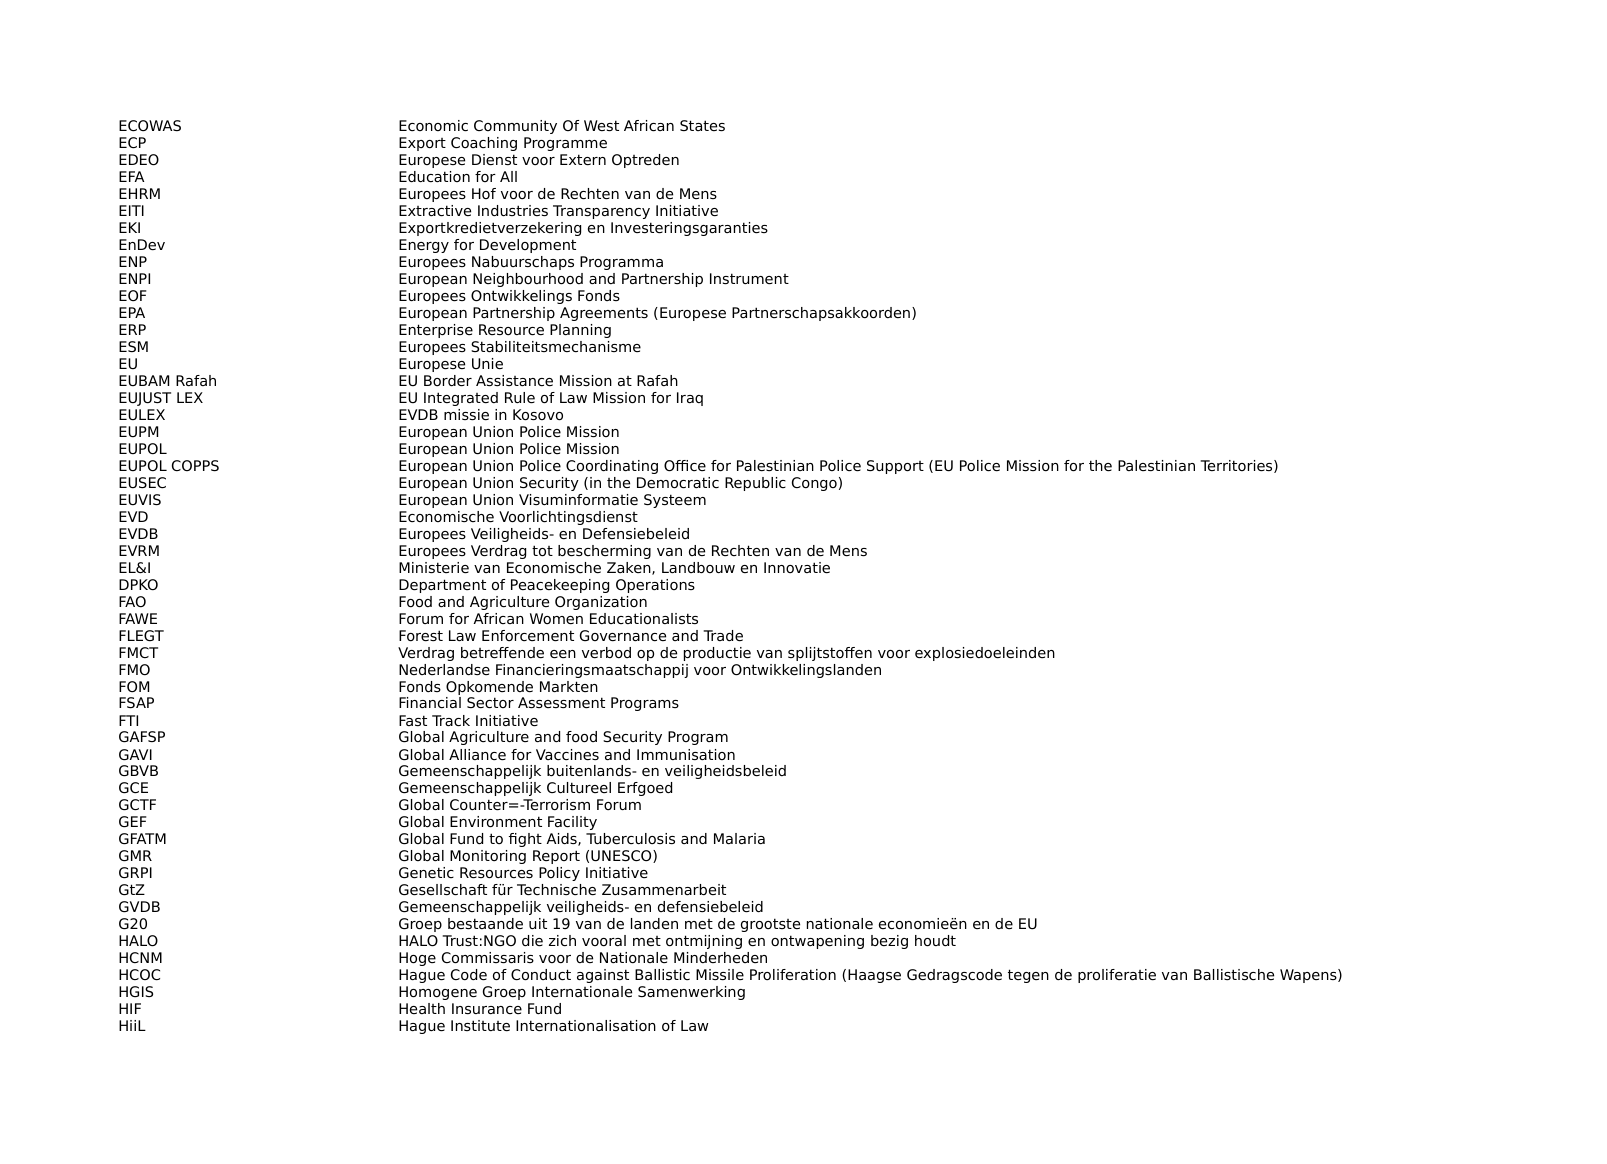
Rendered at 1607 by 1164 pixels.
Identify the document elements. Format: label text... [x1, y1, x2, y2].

table_cell Hague Institute Internationalisation of Law [392, 1018, 1488, 1035]
table_cell European Union Police Mission [392, 441, 1488, 458]
table_cell Department of Peacekeeping Operations [392, 577, 1488, 593]
table_cell FOM [118, 679, 392, 695]
table_cell EKI [118, 220, 392, 237]
table_cell EU [118, 356, 392, 373]
table_cell Food and Agriculture Organization [392, 594, 1488, 611]
table_cell FSAP [118, 695, 392, 712]
table_cell Forest Law Enforcement Governance and Trade [392, 628, 1488, 644]
table_cell EL&I [118, 560, 392, 577]
table_cell ECOWAS [118, 118, 392, 135]
table_cell EITI [118, 203, 392, 220]
table_cell FAWE [118, 611, 392, 627]
table_cell EUPOL [118, 441, 392, 458]
table_cell Europees Ontwikkelings Fonds [392, 288, 1488, 305]
table_cell EUJUST LEX [118, 390, 392, 407]
table_cell G20 [118, 916, 392, 933]
table_cell European Neighbourhood and Partnership Instrument [392, 271, 1488, 288]
table_cell HALO Trust:NGO die zich vooral met ontmijning en ontwapening bezig houdt [392, 933, 1488, 950]
table_cell Education for All [392, 169, 1488, 186]
table_cell EVDB [118, 526, 392, 543]
table_cell EUPM [118, 424, 392, 441]
table_cell Gemeenschappelijk buitenlands- en veiligheidsbeleid [392, 763, 1488, 780]
table_cell GAFSP [118, 729, 392, 746]
table_cell European Union Visuminformatie Systeem [392, 492, 1488, 509]
table_cell Groep bestaande uit 19 van de landen met de grootste nationale economieën en de EU [392, 916, 1488, 933]
table_cell FMCT [118, 645, 392, 661]
table_cell EVDB missie in Kosovo [392, 407, 1488, 424]
table_cell Hague Code of Conduct against Ballistic Missile Proliferation (Haagse Gedragscode tegen de proliferatie van Ballistische Wapens) [392, 967, 1488, 984]
table_cell Economic Community Of West African States [392, 118, 1488, 135]
table_cell FLEGT [118, 628, 392, 644]
table_cell Enterprise Resource Planning [392, 322, 1488, 339]
table_cell HCNM [118, 950, 392, 967]
table_cell HIF [118, 1001, 392, 1018]
table_cell Economische Voorlichtingsdienst [392, 509, 1488, 526]
table_cell EOF [118, 288, 392, 305]
table_cell FAO [118, 594, 392, 611]
table_cell GCTF [118, 797, 392, 814]
table_cell ERP [118, 322, 392, 339]
table_cell GFATM [118, 831, 392, 848]
table_cell FTI [118, 713, 392, 729]
table_cell Exportkredietverzekering en Investeringsgaranties [392, 220, 1488, 237]
table_cell EDEO [118, 152, 392, 169]
table_cell Global Agriculture and food Security Program [392, 729, 1488, 746]
table_cell GtZ [118, 882, 392, 899]
table_cell Europees Hof voor de Rechten van de Mens [392, 186, 1488, 203]
table_cell GCE [118, 780, 392, 797]
table_cell EFA [118, 169, 392, 186]
table_cell European Partnership Agreements (Europese Partnerschapsakkoorden) [392, 305, 1488, 322]
table_cell EULEX [118, 407, 392, 424]
table_cell Europees Veiligheids- en Defensiebeleid [392, 526, 1488, 543]
table_cell EUBAM Rafah [118, 373, 392, 390]
table_cell Global Environment Facility [392, 814, 1488, 831]
table_cell Europese Unie [392, 356, 1488, 373]
table_cell Global Fund to fight Aids, Tuberculosis and Malaria [392, 831, 1488, 848]
table_cell Europees Nabuurschaps Programma [392, 254, 1488, 271]
table_cell ESM [118, 339, 392, 356]
table_cell Export Coaching Programme [392, 135, 1488, 152]
table_cell EU Border Assistance Mission at Rafah [392, 373, 1488, 390]
table_cell DPKO [118, 577, 392, 593]
table_cell EU Integrated Rule of Law Mission for Iraq [392, 390, 1488, 407]
table_cell ENP [118, 254, 392, 271]
table_cell Homogene Groep Internationale Samenwerking [392, 984, 1488, 1001]
table_cell HCOC [118, 967, 392, 984]
table_cell Health Insurance Fund [392, 1001, 1488, 1018]
table_cell ENPI [118, 271, 392, 288]
table_cell Genetic Resources Policy Initiative [392, 865, 1488, 882]
table_cell Global Counter=-Terrorism Forum [392, 797, 1488, 814]
table_cell Europees Verdrag tot bescherming van de Rechten van de Mens [392, 543, 1488, 559]
table_cell EVD [118, 509, 392, 526]
table_cell EnDev [118, 237, 392, 254]
table_cell HiiL [118, 1018, 392, 1035]
table_cell GMR [118, 848, 392, 865]
table_cell Verdrag betreffende een verbod op de productie van splijtstoffen voor explosiedoeleinden [392, 645, 1488, 661]
table_cell GVDB [118, 899, 392, 916]
table_cell GEF [118, 814, 392, 831]
table_cell Fonds Opkomende Markten [392, 679, 1488, 695]
table_cell Gemeenschappelijk Cultureel Erfgoed [392, 780, 1488, 797]
table_cell EUPOL COPPS [118, 458, 392, 475]
table_cell HGIS [118, 984, 392, 1001]
table_cell Energy for Development [392, 237, 1488, 254]
table_cell European Union Security (in the Democratic Republic Congo) [392, 475, 1488, 492]
table_cell Fast Track Initiative [392, 713, 1488, 729]
table_cell Global Alliance for Vaccines and Immunisation [392, 746, 1488, 763]
table_cell FMO [118, 661, 392, 678]
table_cell Gemeenschappelijk veiligheids- en defensiebeleid [392, 899, 1488, 916]
table_cell Gesellschaft für Technische Zusammenarbeit [392, 882, 1488, 899]
table_cell HALO [118, 933, 392, 950]
table_cell Ministerie van Economische Zaken, Landbouw en Innovatie [392, 560, 1488, 577]
table_cell Financial Sector Assessment Programs [392, 695, 1488, 712]
table_cell European Union Police Mission [392, 424, 1488, 441]
table_cell EUVIS [118, 492, 392, 509]
table_cell Extractive Industries Transparency Initiative [392, 203, 1488, 220]
table_cell EHRM [118, 186, 392, 203]
table_cell Hoge Commissaris voor de Nationale Minderheden [392, 950, 1488, 967]
table_cell ECP [118, 135, 392, 152]
table_cell Europese Dienst voor Extern Optreden [392, 152, 1488, 169]
table_cell Nederlandse Financieringsmaatschappij voor Ontwikkelingslanden [392, 661, 1488, 678]
table_cell EPA [118, 305, 392, 322]
table_cell EVRM [118, 543, 392, 559]
table_cell EUSEC [118, 475, 392, 492]
table_cell GBVB [118, 763, 392, 780]
table_cell European Union Police Coordinating Office for Palestinian Police Support (EU Police Mission for the Palestinian Territories) [392, 458, 1488, 475]
table_cell GRPI [118, 865, 392, 882]
table_cell GAVI [118, 746, 392, 763]
table_cell Global Monitoring Report (UNESCO) [392, 848, 1488, 865]
table_cell Europees Stabiliteitsmechanisme [392, 339, 1488, 356]
table_cell Forum for African Women Educationalists [392, 611, 1488, 627]
